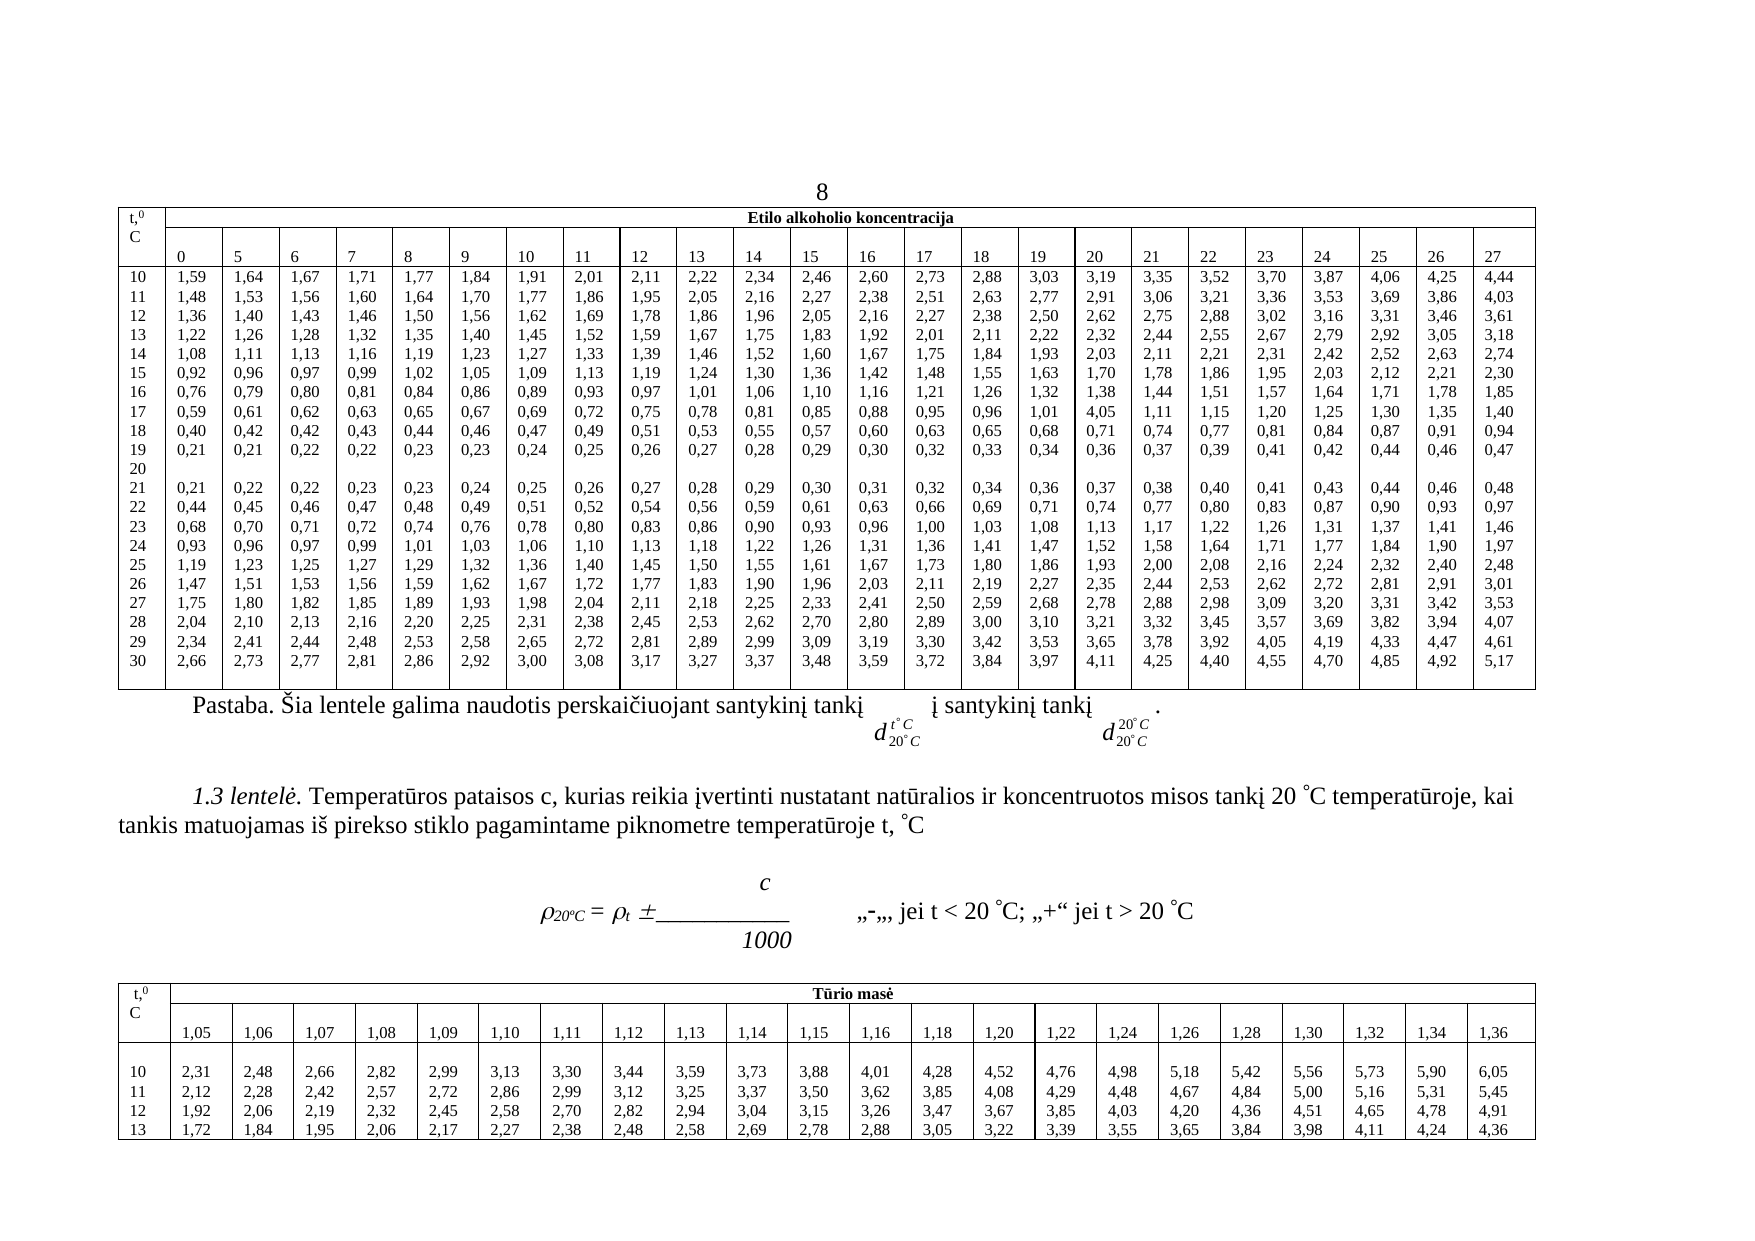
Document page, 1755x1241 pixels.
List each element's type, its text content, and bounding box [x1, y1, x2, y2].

table_cell 1,13 [665, 1004, 726, 1042]
table_header Etilo alkoholio koncentracija [166, 208, 1535, 227]
table_cell 1,32 [1344, 1004, 1405, 1042]
table_cell 17 [905, 228, 961, 266]
table_cell 10 11 12 13 14 15 16 17 18 19 20 21 22 23 24 25 26 27 28 29 30 [119, 267, 165, 689]
table_cell 4,98 4,48 4,03 3,55 [1097, 1043, 1158, 1139]
table_cell 22 [1189, 228, 1245, 266]
table_cell 1,36 [1468, 1004, 1535, 1042]
table_cell 3,87 3,53 3,16 2,79 2,42 2,03 1,64 1,25 0,84 0,42 0,43 0,87 1,31 1,77 2,24 2,72 3,20 3,69 4,19 4,70 [1303, 267, 1359, 689]
table_cell 2,82 2,57 2,32 2,06 [356, 1043, 417, 1139]
table_cell 14 [734, 228, 790, 266]
table_cell 1,18 [912, 1004, 973, 1042]
table_cell 4,44 4,03 3,61 3,18 2,74 2,30 1,85 1,40 0,94 0,47 0,48 0,97 1,46 1,97 2,48 3,01 3,53 4,07 4,61 5,17 [1474, 267, 1535, 689]
table_cell 1,71 1,60 1,46 1,32 1,16 0,99 0,81 0,63 0,43 0,22 0,23 0,47 0,72 0,99 1,27 1,56 1,85 2,16 2,48 2,81 [337, 267, 392, 689]
table_cell 26 [1417, 228, 1473, 266]
table_cell 4,28 3,85 3,47 3,05 [912, 1043, 973, 1139]
table_cell 3,88 3,50 3,15 2,78 [788, 1043, 849, 1139]
table_cell 16 [848, 228, 904, 266]
table_cell 5 [223, 228, 279, 266]
table_cell 3,52 3,21 2,88 2,55 2,21 1,86 1,51 1,15 0,77 0,39 0,40 0,80 1,22 1,64 2,08 2,53 2,98 3,45 3,92 4,40 [1189, 267, 1245, 689]
table_cell 3,13 2,86 2,58 2,27 [479, 1043, 540, 1139]
table_cell 6,05 5,45 4,91 4,36 [1468, 1043, 1535, 1139]
text 1000 [118, 925, 1526, 954]
table_cell 3,59 3,25 2,94 2,58 [665, 1043, 726, 1139]
table_cell 23 [1246, 228, 1302, 266]
table_cell 1,84 1,70 1,56 1,40 1,23 1,05 0,86 0,67 0,46 0,23 0,24 0,49 0,76 1,03 1,32 1,62 1,93 2,25 2,58 2,92 [450, 267, 506, 689]
table_cell 0 [166, 228, 222, 266]
table_header t,0C [119, 208, 165, 266]
table_cell 2,48 2,28 2,06 1,84 [233, 1043, 293, 1139]
table_cell 11 [564, 228, 619, 266]
table_cell 5,73 5,16 4,65 4,11 [1344, 1043, 1405, 1139]
table_cell 9 [450, 228, 506, 266]
table_cell 20 [1076, 228, 1131, 266]
table_cell 15 [791, 228, 847, 266]
text Pastaba. Šia lentele galima naudotis perskaičiuojant santykinį tankį į santykinį tankį . [118, 690, 1526, 752]
table_cell 1,10 [479, 1004, 540, 1042]
table_cell 3,35 3,06 2,75 2,44 2,11 1,78 1,44 1,11 0,74 0,37 0,38 0,77 1,17 1,58 2,00 2,44 2,88 3,32 3,78 4,25 [1132, 267, 1188, 689]
table_cell 1,12 [603, 1004, 664, 1042]
table_cell 1,22 [1036, 1004, 1096, 1042]
table_cell 4,76 4,29 3,85 3,39 [1036, 1043, 1096, 1139]
table_cell 1,26 [1159, 1004, 1220, 1042]
table_cell 13 [677, 228, 733, 266]
table_cell 2,01 1,86 1,69 1,52 1,33 1,13 0,93 0,72 0,49 0,25 0,26 0,52 0,80 1,10 1,40 1,72 2,04 2,38 2,72 3,08 [564, 267, 619, 689]
table_cell 12 [621, 228, 676, 266]
table_cell 5,90 5,31 4,78 4,24 [1406, 1043, 1467, 1139]
table_cell 2,11 1,95 1,78 1,59 1,39 1,19 0,97 0,75 0,51 0,26 0,27 0,54 0,83 1,13 1,45 1,77 2,11 2,45 2,81 3,17 [621, 267, 676, 689]
table_cell 2,31 2,12 1,92 1,72 [171, 1043, 232, 1139]
table_header t,0C [119, 984, 170, 1042]
text 20ºC = t  „„, jei t < 20 C; „+“ jei t > 20 C [118, 896, 1526, 925]
table_cell 5,56 5,00 4,51 3,98 [1283, 1043, 1343, 1139]
table_cell 3,44 3,12 2,82 2,48 [603, 1043, 664, 1139]
table_cell 2,34 2,16 1,96 1,75 1,52 1,30 1,06 0,81 0,55 0,28 0,29 0,59 0,90 1,22 1,55 1,90 2,25 2,62 2,99 3,37 [734, 267, 790, 689]
table_cell 1,07 [294, 1004, 355, 1042]
table_cell 1,09 [418, 1004, 478, 1042]
table_cell 25 [1360, 228, 1416, 266]
table_cell 1,28 [1221, 1004, 1282, 1042]
table_cell 3,70 3,36 3,02 2,67 2,31 1,95 1,57 1,20 0,81 0,41 0,41 0,83 1,26 1,71 2,16 2,62 3,09 3,57 4,05 4,55 [1246, 267, 1302, 689]
table_cell 2,88 2,63 2,38 2,11 1,84 1,55 1,26 0,96 0,65 0,33 0,34 0,69 1,03 1,41 1,80 2,19 2,59 3,00 3,42 3,84 [962, 267, 1018, 689]
table_cell 1,16 [850, 1004, 911, 1042]
table_cell 1,11 [541, 1004, 602, 1042]
table_cell 6 [280, 228, 336, 266]
table_cell 4,25 3,86 3,46 3,05 2,63 2,21 1,78 1,35 0,91 0,46 0,46 0,93 1,41 1,90 2,40 2,91 3,42 3,94 4,47 4,92 [1417, 267, 1473, 689]
text c [118, 867, 1526, 896]
table_cell 4,01 3,62 3,26 2,88 [850, 1043, 911, 1139]
table_cell 1,06 [233, 1004, 293, 1042]
table_cell 3,19 2,91 2,62 2,32 2,03 1,70 1,38 4,05 0,71 0,36 0,37 0,74 1,13 1,52 1,93 2,35 2,78 3,21 3,65 4,11 [1076, 267, 1131, 689]
table_cell 1,59 1,48 1,36 1,22 1,08 0,92 0,76 0,59 0,40 0,21 0,21 0,44 0,68 0,93 1,19 1,47 1,75 2,04 2,34 2,66 [166, 267, 222, 689]
table_cell 1,77 1,64 1,50 1,35 1,19 1,02 0,84 0,65 0,44 0,23 0,23 0,48 0,74 1,01 1,29 1,59 1,89 2,20 2,53 2,86 [393, 267, 449, 689]
table_cell 7 [337, 228, 392, 266]
table_cell 3,73 3,37 3,04 2,69 [727, 1043, 787, 1139]
table_cell 1,34 [1406, 1004, 1467, 1042]
text 1.3 lentelė. Temperatūros pataisos c, kurias reikia įvertinti nustatant natūralios ir koncentruotos misos tankį 20 C temperatūroje, kai tankis matuojamas iš pirekso stiklo pagamintame piknometre temperatūroje t, C [118, 781, 1526, 839]
table_cell 4,52 4,08 3,67 3,22 [974, 1043, 1034, 1139]
table_cell 1,15 [788, 1004, 849, 1042]
table_cell 1,91 1,77 1,62 1,45 1,27 1,09 0,89 0,69 0,47 0,24 0,25 0,51 0,78 1,06 1,36 1,67 1,98 2,31 2,65 3,00 [507, 267, 563, 689]
table_cell 2,66 2,42 2,19 1,95 [294, 1043, 355, 1139]
table_cell 2,60 2,38 2,16 1,92 1,67 1,42 1,16 0,88 0,60 0,30 0,31 0,63 0,96 1,31 1,67 2,03 2,41 2,80 3,19 3,59 [848, 267, 904, 689]
table_cell 1,05 [171, 1004, 232, 1042]
table_cell 1,14 [727, 1004, 787, 1042]
table_cell 5,18 4,67 4,20 3,65 [1159, 1043, 1220, 1139]
table_cell 4,06 3,69 3,31 2,92 2,52 2,12 1,71 1,30 0,87 0,44 0,44 0,90 1,37 1,84 2,32 2,81 3,31 3,82 4,33 4,85 [1360, 267, 1416, 689]
table_cell 3,03 2,77 2,50 2,22 1,93 1,63 1,32 1,01 0,68 0,34 0,36 0,71 1,08 1,47 1,86 2,27 2,68 3,10 3,53 3,97 [1019, 267, 1074, 689]
table_cell 10 11 12 13 [119, 1043, 170, 1139]
table_cell 10 [507, 228, 563, 266]
table_cell 2,46 2,27 2,05 1,83 1,60 1,36 1,10 0,85 0,57 0,29 0,30 0,61 0,93 1,26 1,61 1,96 2,33 2,70 3,09 3,48 [791, 267, 847, 689]
table_cell 19 [1019, 228, 1074, 266]
table_cell 3,30 2,99 2,70 2,38 [541, 1043, 602, 1139]
table_cell 2,73 2,51 2,27 2,01 1,75 1,48 1,21 0,95 0,63 0,32 0,32 0,66 1,00 1,36 1,73 2,11 2,50 2,89 3,30 3,72 [905, 267, 961, 689]
table_header Tūrio masė [171, 984, 1535, 1003]
table_cell 1,30 [1283, 1004, 1343, 1042]
table_cell 27 [1474, 228, 1535, 266]
table_cell 24 [1303, 228, 1359, 266]
table_cell 1,24 [1097, 1004, 1158, 1042]
table_cell 21 [1132, 228, 1188, 266]
table_cell 1,67 1,56 1,43 1,28 1,13 0,97 0,80 0,62 0,42 0,22 0,22 0,46 0,71 0,97 1,25 1,53 1,82 2,13 2,44 2,77 [280, 267, 336, 689]
table_cell 18 [962, 228, 1018, 266]
table_cell 1,64 1,53 1,40 1,26 1,11 0,96 0,79 0,61 0,42 0,21 0,22 0,45 0,70 0,96 1,23 1,51 1,80 2,10 2,41 2,73 [223, 267, 279, 689]
table_cell 2,22 2,05 1,86 1,67 1,46 1,24 1,01 0,78 0,53 0,27 0,28 0,56 0,86 1,18 1,50 1,83 2,18 2,53 2,89 3,27 [677, 267, 733, 689]
table_cell 1,20 [974, 1004, 1034, 1042]
table_cell 1,08 [356, 1004, 417, 1042]
table_cell 5,42 4,84 4,36 3,84 [1221, 1043, 1282, 1139]
table_cell 8 [393, 228, 449, 266]
table_cell 2,99 2,72 2,45 2,17 [418, 1043, 478, 1139]
